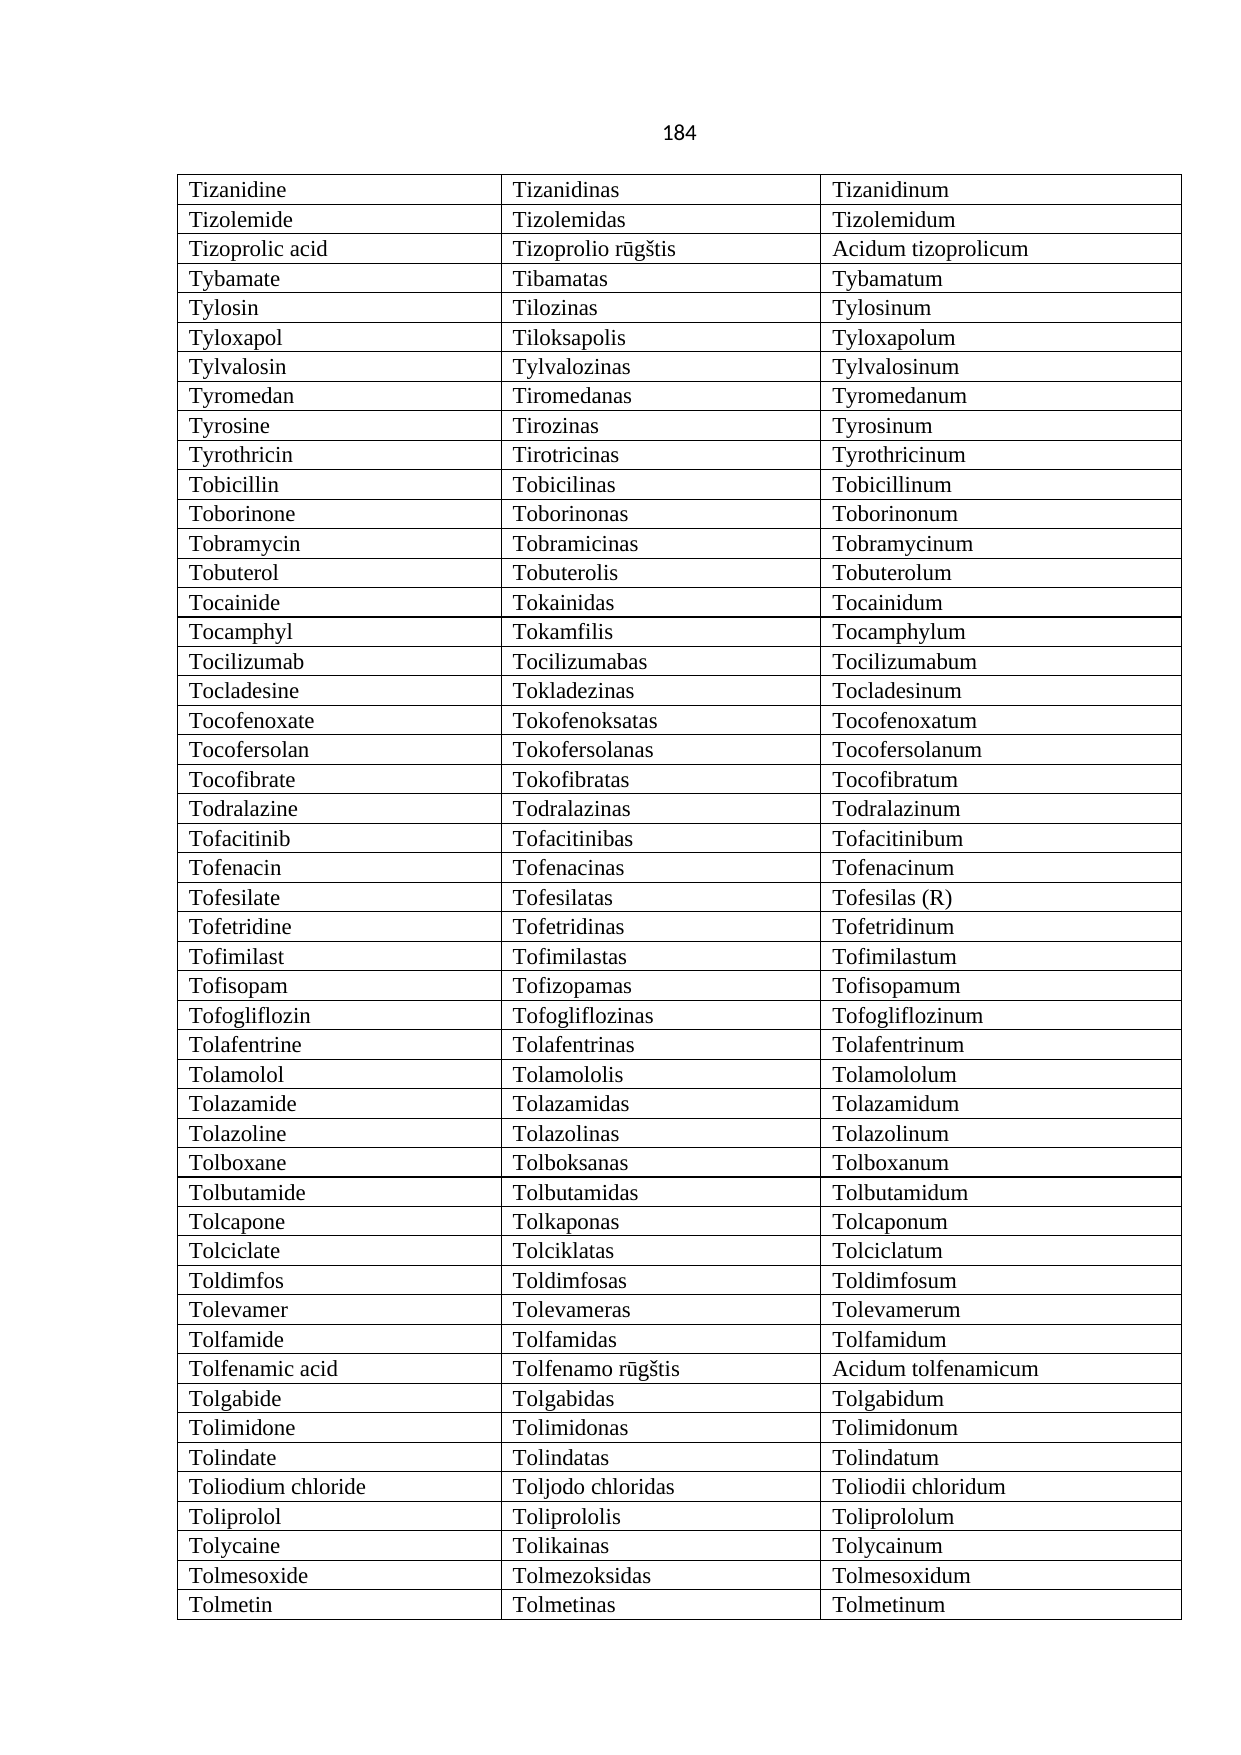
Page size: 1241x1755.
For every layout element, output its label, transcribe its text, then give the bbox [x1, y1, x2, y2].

table_cell Tylosin [178, 293, 501, 322]
table_cell Tolycainum [821, 1531, 1181, 1560]
table_cell Toliodium chloride [178, 1472, 501, 1501]
table_cell Tofisopamum [821, 971, 1181, 999]
table_cell Tocainidum [821, 588, 1181, 616]
table_cell Tolmetinas [502, 1590, 820, 1619]
table_cell Tofesilas (R) [821, 883, 1181, 911]
table_cell Tocladesine [178, 676, 501, 705]
table_cell Tofenacinas [502, 853, 820, 882]
table_cell Tolcaponum [821, 1207, 1181, 1235]
table_cell Tobuterolum [821, 559, 1181, 587]
table_cell Tylvalosin [178, 352, 501, 381]
table_cell Tolindatas [502, 1443, 820, 1471]
table_cell Tyrosinum [821, 411, 1181, 439]
table_cell Tolafentrine [178, 1030, 501, 1058]
table_cell Tofisopam [178, 971, 501, 999]
table_cell Tylvalosinum [821, 352, 1181, 381]
table_cell Tocilizumabum [821, 647, 1181, 675]
table_cell Toliprolol [178, 1502, 501, 1530]
table_cell Tofogliflozinas [502, 1001, 820, 1029]
table_cell Tyromedanum [821, 382, 1181, 410]
table_cell Tobramycin [178, 529, 501, 557]
table_cell Tizanidine [178, 175, 501, 204]
table_cell Tyrothricinum [821, 441, 1181, 469]
table_cell Tolgabidas [502, 1384, 820, 1412]
table_cell Tokladezinas [502, 676, 820, 705]
table_cell Tylvalozinas [502, 352, 820, 381]
table_cell Tolazamidas [502, 1089, 820, 1117]
table_cell Tofimilast [178, 942, 501, 970]
table_cell Tizanidinum [821, 175, 1181, 204]
table_cell Tolevamer [178, 1295, 501, 1324]
table_cell Tolindatum [821, 1443, 1181, 1471]
table_cell Tilozinas [502, 293, 820, 322]
table_cell Tolbutamidum [821, 1178, 1181, 1206]
table_cell Tolfenamo rūgštis [502, 1354, 820, 1383]
table_cell Tokamfilis [502, 618, 820, 646]
table_cell Tofesilatas [502, 883, 820, 911]
table_cell Toldimfos [178, 1266, 501, 1294]
table_cell Tocofibrate [178, 765, 501, 793]
table_cell Tolikainas [502, 1531, 820, 1560]
table_cell Tolgabidum [821, 1384, 1181, 1412]
table_cell Tolkaponas [502, 1207, 820, 1235]
table_cell Tolbutamidas [502, 1178, 820, 1206]
table_cell Toliodii chloridum [821, 1472, 1181, 1501]
table_cell Tyromedan [178, 382, 501, 410]
table_cell Tolevameras [502, 1295, 820, 1324]
table_cell Tolamolol [178, 1060, 501, 1088]
table_cell Tofogliflozinum [821, 1001, 1181, 1029]
table_cell Tyloxapolum [821, 323, 1181, 351]
table_cell Tocainide [178, 588, 501, 616]
table_cell Tofimilastas [502, 942, 820, 970]
table_cell Tofetridinum [821, 912, 1181, 941]
table_cell Tolamololis [502, 1060, 820, 1088]
table_cell Tolazamide [178, 1089, 501, 1117]
table_cell Tolboxane [178, 1148, 501, 1176]
table_cell Tocilizumab [178, 647, 501, 675]
table_cell Toljodo chloridas [502, 1472, 820, 1501]
table_cell Tolfamidas [502, 1325, 820, 1353]
table_cell Toldimfosas [502, 1266, 820, 1294]
table_cell Tofizopamas [502, 971, 820, 999]
table_cell Toborinonum [821, 500, 1181, 528]
table_cell Tocofenoxate [178, 706, 501, 734]
table_cell Tolmezoksidas [502, 1561, 820, 1589]
table_cell Tocilizumabas [502, 647, 820, 675]
table_cell Tokainidas [502, 588, 820, 616]
table_cell Tizolemide [178, 205, 501, 233]
table_cell Todralazinas [502, 794, 820, 823]
table_cell Tocofenoxatum [821, 706, 1181, 734]
table_cell Tylosinum [821, 293, 1181, 322]
table_cell Tirotricinas [502, 441, 820, 469]
table_cell Todralazine [178, 794, 501, 823]
table_cell Tolciclatum [821, 1236, 1181, 1265]
table_cell Tofetridinas [502, 912, 820, 941]
table_cell Toborinone [178, 500, 501, 528]
table_cell Tolazolinum [821, 1119, 1181, 1147]
table_cell Toliprololis [502, 1502, 820, 1530]
table_cell Tiromedanas [502, 382, 820, 410]
table_cell Tolazoline [178, 1119, 501, 1147]
table_cell Tolycaine [178, 1531, 501, 1560]
table_cell Tofacitinib [178, 824, 501, 852]
table_cell Tolboxanum [821, 1148, 1181, 1176]
table_cell Tofimilastum [821, 942, 1181, 970]
table_cell Tolciclate [178, 1236, 501, 1265]
table_cell Tizanidinas [502, 175, 820, 204]
table_cell Tolcapone [178, 1207, 501, 1235]
table_cell Tolazamidum [821, 1089, 1181, 1117]
table_cell Tobramycinum [821, 529, 1181, 557]
table_cell Tofogliflozin [178, 1001, 501, 1029]
table_cell Tizolemidum [821, 205, 1181, 233]
table_cell Tofacitinibas [502, 824, 820, 852]
table_cell Tobuterolis [502, 559, 820, 587]
table_cell Tolfenamic acid [178, 1354, 501, 1383]
table_cell Tofesilate [178, 883, 501, 911]
table_cell Tolboksanas [502, 1148, 820, 1176]
table_cell Tobuterol [178, 559, 501, 587]
table_cell Tolfamidum [821, 1325, 1181, 1353]
table_cell Tocamphyl [178, 618, 501, 646]
table_cell Tybamate [178, 264, 501, 292]
table_cell Tyrothricin [178, 441, 501, 469]
table_cell Tolimidonum [821, 1413, 1181, 1442]
table_cell Tofacitinibum [821, 824, 1181, 852]
table_cell Tolamololum [821, 1060, 1181, 1088]
table_cell Tokofenoksatas [502, 706, 820, 734]
table_cell Tyloxapol [178, 323, 501, 351]
table_cell Tolimidonas [502, 1413, 820, 1442]
table_cell Tofetridine [178, 912, 501, 941]
table_cell Tobicillinum [821, 470, 1181, 498]
table_cell Tolevamerum [821, 1295, 1181, 1324]
table_cell Tolmetin [178, 1590, 501, 1619]
table_cell Tirozinas [502, 411, 820, 439]
table_cell Tolindate [178, 1443, 501, 1471]
table_cell Todralazinum [821, 794, 1181, 823]
table_cell Tizoprolio rūgštis [502, 234, 820, 263]
table_cell Tocamphylum [821, 618, 1181, 646]
table_cell Tobicilinas [502, 470, 820, 498]
table_cell Tolciklatas [502, 1236, 820, 1265]
table_cell Tocofersolan [178, 735, 501, 764]
table_cell Tocofersolanum [821, 735, 1181, 764]
table_cell Tibamatas [502, 264, 820, 292]
table_cell Tizolemidas [502, 205, 820, 233]
table_cell Tobramicinas [502, 529, 820, 557]
table_cell Tolafentrinum [821, 1030, 1181, 1058]
table_cell Tolafentrinas [502, 1030, 820, 1058]
table_cell Toliprololum [821, 1502, 1181, 1530]
table_cell Tolbutamide [178, 1178, 501, 1206]
table_cell Tiloksapolis [502, 323, 820, 351]
table_cell Toldimfosum [821, 1266, 1181, 1294]
table_cell Tobicillin [178, 470, 501, 498]
table_cell Tolazolinas [502, 1119, 820, 1147]
table_cell Toborinonas [502, 500, 820, 528]
table_cell Tybamatum [821, 264, 1181, 292]
table_cell Tolfamide [178, 1325, 501, 1353]
table_cell Tyrosine [178, 411, 501, 439]
table_cell Tokofibratas [502, 765, 820, 793]
table_cell Tocofibratum [821, 765, 1181, 793]
table_cell Tolmetinum [821, 1590, 1181, 1619]
table_cell Acidum tolfenamicum [821, 1354, 1181, 1383]
table_cell Tolgabide [178, 1384, 501, 1412]
table_cell Tocladesinum [821, 676, 1181, 705]
table_cell Tolmesoxidum [821, 1561, 1181, 1589]
table_cell Tizoprolic acid [178, 234, 501, 263]
table_cell Acidum tizoprolicum [821, 234, 1181, 263]
table_cell Tolimidone [178, 1413, 501, 1442]
table_cell Tofenacin [178, 853, 501, 882]
table_cell Tolmesoxide [178, 1561, 501, 1589]
table_cell Tokofersolanas [502, 735, 820, 764]
table_cell Tofenacinum [821, 853, 1181, 882]
